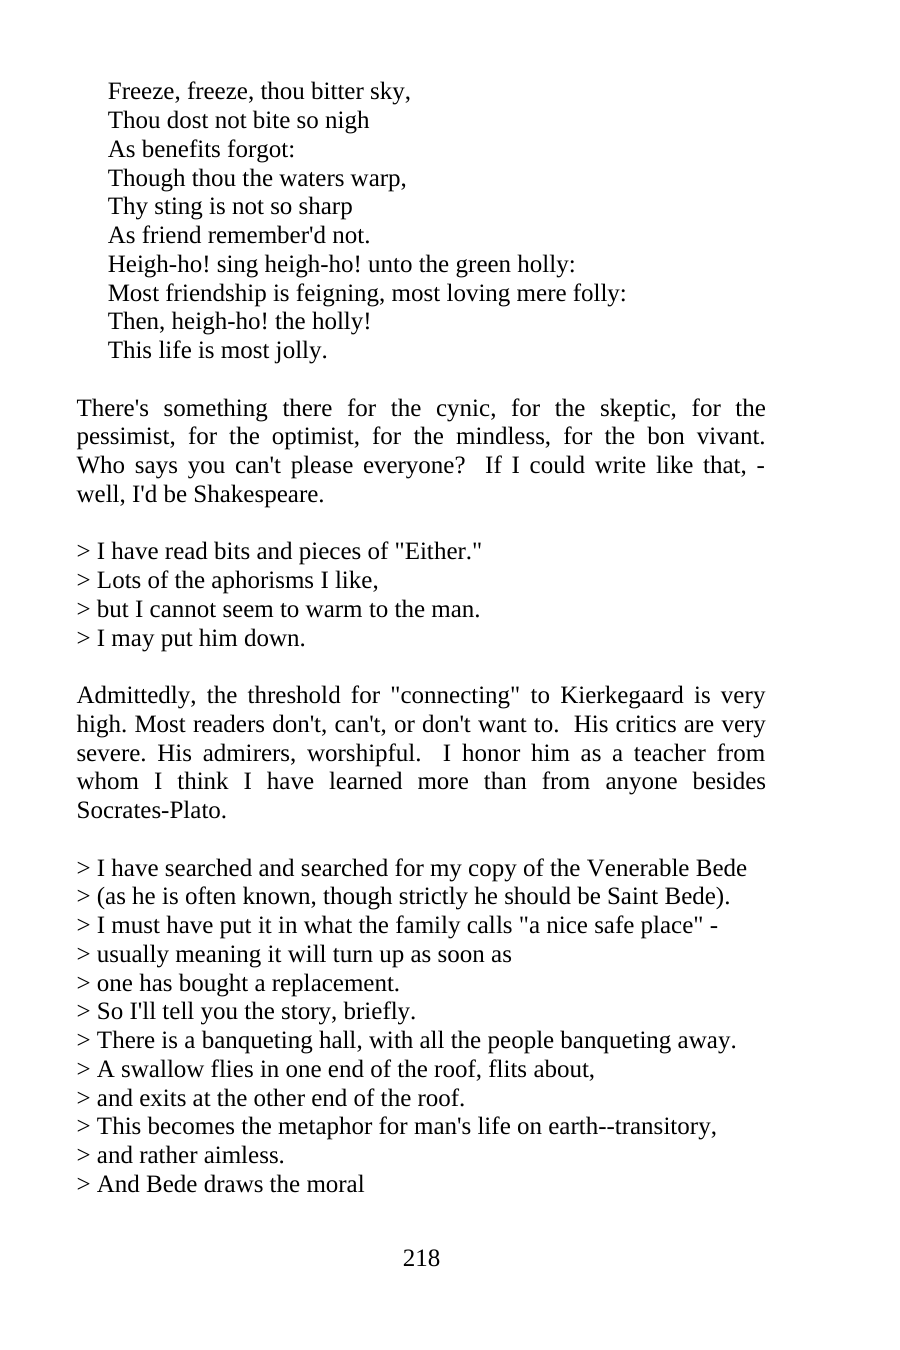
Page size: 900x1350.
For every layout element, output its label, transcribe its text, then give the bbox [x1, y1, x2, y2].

text Freeze, freeze, thou bitter sky, [76, 76, 766, 105]
text > I have searched and searched for my copy of the Venerable Bede [76, 853, 766, 881]
text > (as he is often known, though strictly he should be Saint Bede). [76, 881, 766, 910]
text As friend remember'd not. [76, 220, 766, 249]
text Though thou the waters warp, [76, 163, 766, 191]
text There's something there for the cynic, for the skeptic, for the pessimist, for the optimist, for the mindless, for the bon vivant. Who says you can't please everyone? If I could write like that, - well, I'd be Shakespeare. [76, 393, 766, 508]
text Admittedly, the threshold for "connecting" to Kierkegaard is very high. Most readers don't, can't, or don't want to. His critics are very severe. His admirers, worshipful. I honor him as a teacher from whom I think I have learned more than from anyone besides Socrates-Plato. [76, 680, 766, 824]
text > I have read bits and pieces of "Either." [76, 536, 766, 565]
text As benefits forgot: [76, 134, 766, 163]
text > There is a banqueting hall, with all the people banqueting away. [76, 1025, 766, 1054]
text Then, heigh-ho! the holly! [76, 306, 766, 335]
text This life is most jolly. [76, 335, 766, 364]
text Most friendship is feigning, most loving mere folly: [76, 278, 766, 306]
text > A swallow flies in one end of the roof, flits about, [76, 1054, 766, 1083]
text Thy sting is not so sharp [76, 191, 766, 220]
text > Lots of the aphorisms I like, [76, 565, 766, 594]
text > and exits at the other end of the roof. [76, 1083, 766, 1111]
text Thou dost not bite so nigh [76, 105, 766, 134]
text > I may put him down. [76, 623, 766, 651]
text > but I cannot seem to warm to the man. [76, 594, 766, 623]
text > So I'll tell you the story, briefly. [76, 996, 766, 1025]
text > I must have put it in what the family calls "a nice safe place" - [76, 910, 766, 939]
text > usually meaning it will turn up as soon as [76, 939, 766, 968]
text > This becomes the metaphor for man's life on earth--transitory, [76, 1111, 766, 1140]
text Heigh-ho! sing heigh-ho! unto the green holly: [76, 249, 766, 278]
text > and rather aimless. [76, 1140, 766, 1169]
text > one has bought a replacement. [76, 968, 766, 996]
text > And Bede draws the moral [76, 1169, 766, 1198]
